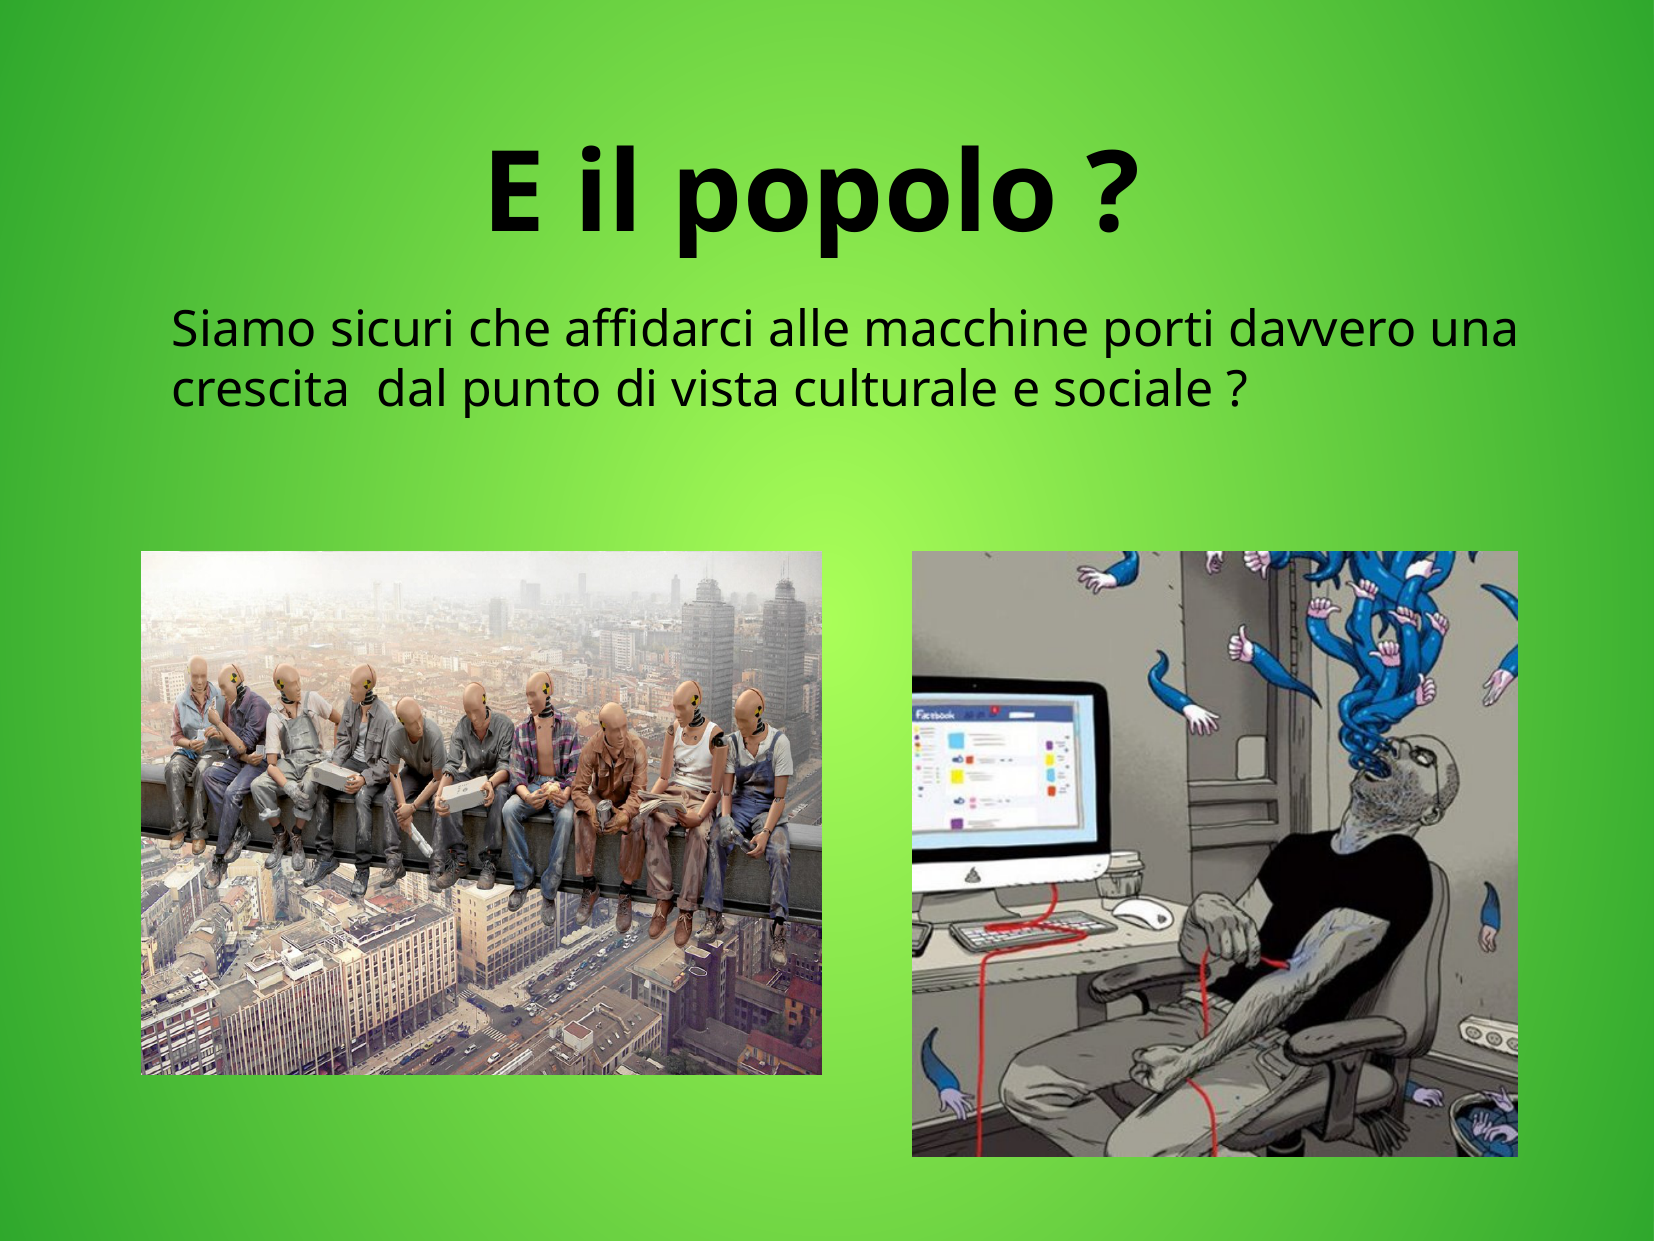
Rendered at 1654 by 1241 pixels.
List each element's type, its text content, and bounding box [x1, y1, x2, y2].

list Siamo sicuri che affidarci alle macchine porti davvero una crescita dal punto di vista culturale e sociale ? [99, 289, 1554, 1075]
title E il popolo ? [99, 19, 1554, 262]
picture [141, 551, 822, 1075]
picture [912, 551, 1518, 1157]
